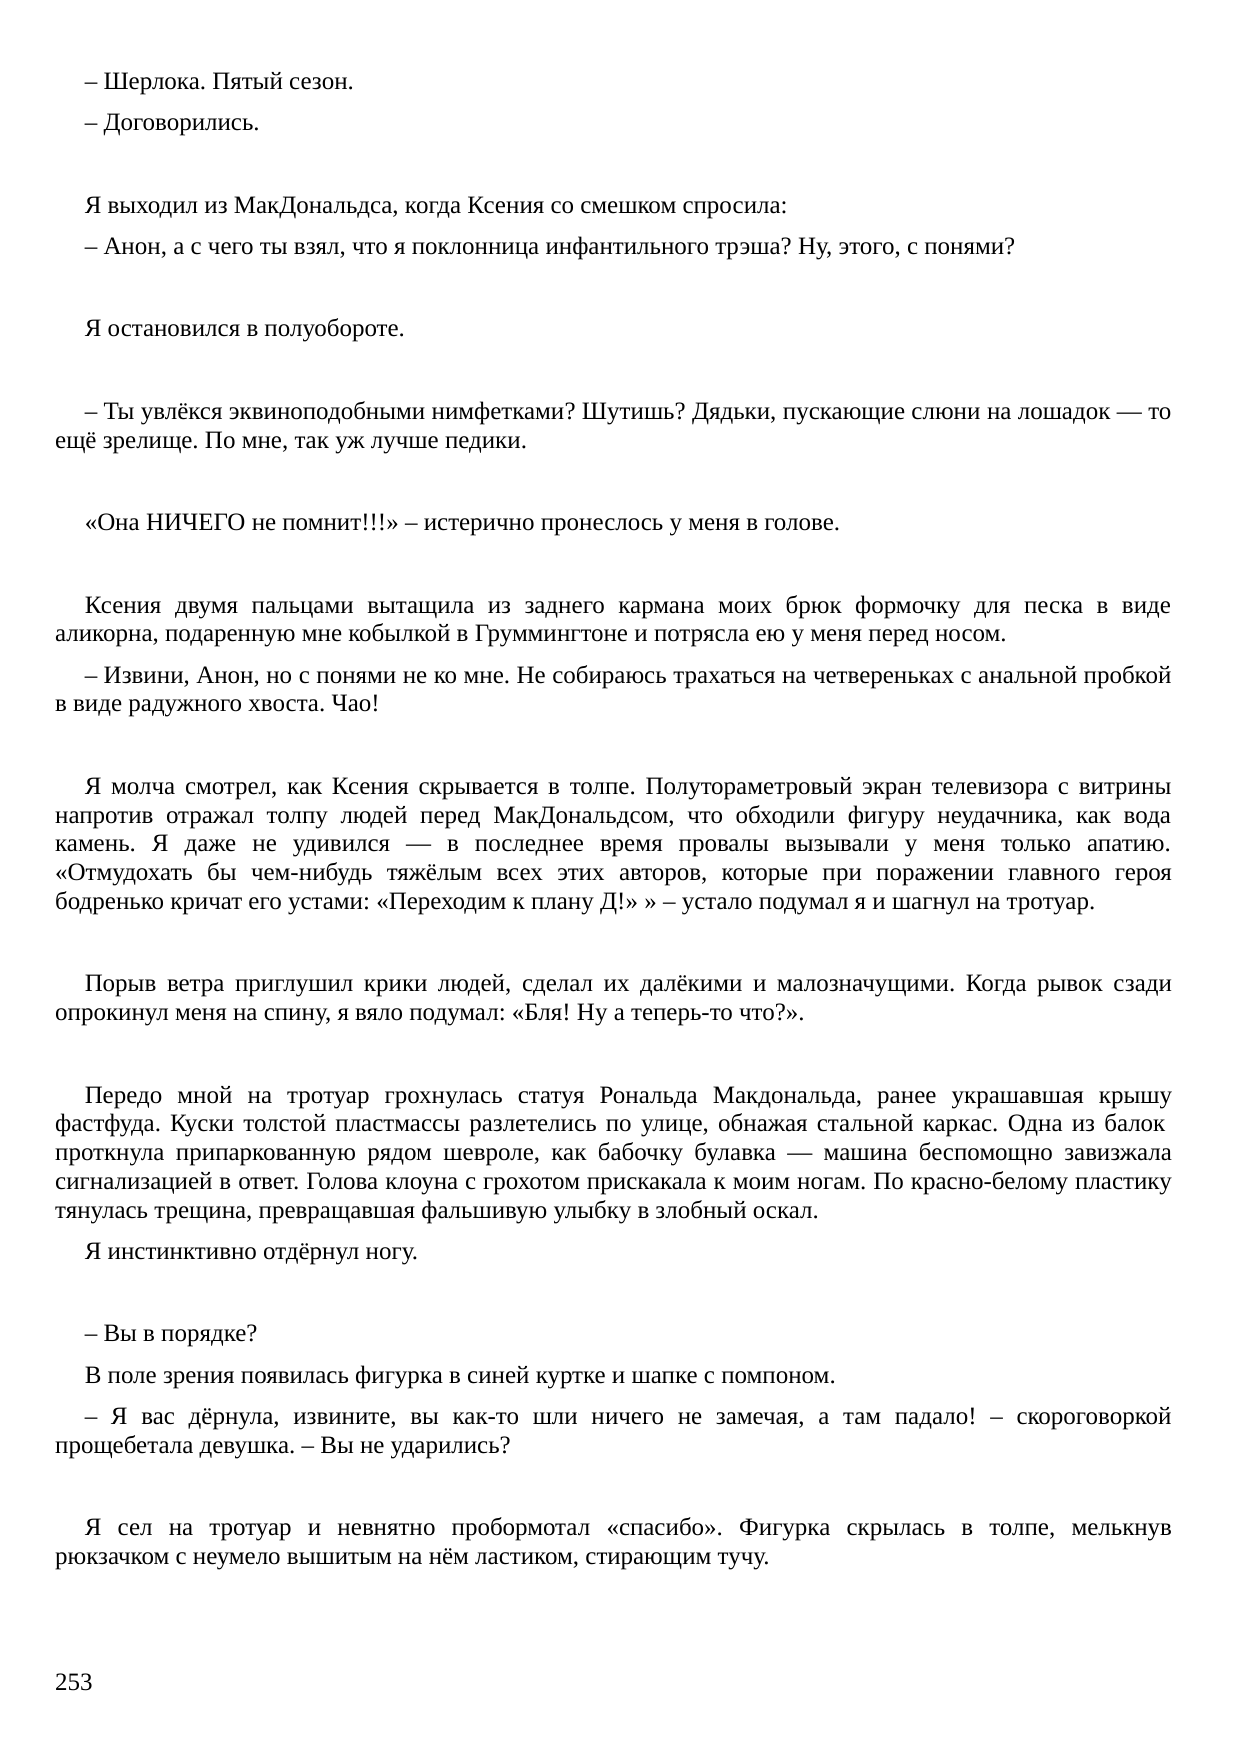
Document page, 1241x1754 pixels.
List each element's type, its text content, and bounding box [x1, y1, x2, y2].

text «Она НИЧЕГО не помнит!!!» – истерично пронеслось у меня в голове. [55, 507, 1173, 536]
text Я остановился в полуобороте. [55, 313, 1173, 342]
text – Вы в порядке? [55, 1318, 1173, 1347]
text Я выходил из МакДональдса, когда Ксения со смешком спросила: [55, 190, 1173, 218]
text – Извини, Анон, но с понями не ко мне. Не собираюсь трахаться на четвереньках с анальной пробкой в виде радужного хвоста. Чао! [55, 660, 1173, 717]
text Я инстинктивно отдёрнул ногу. [55, 1236, 1173, 1265]
text Ксения двумя пальцами вытащила из заднего кармана моих брюк формочку для песка в виде аликорна, подаренную мне кобылкой в Груммингтоне и потрясла ею у меня перед носом. [55, 590, 1173, 647]
text Порыв ветра приглушил крики людей, сделал их далёкими и малозначущими. Когда рывок сзади опрокинул меня на спину, я вяло подумал: «Бля! Ну а теперь-то что?». [55, 968, 1173, 1026]
text – Ты увлёкся эквиноподобными нимфетками? Шутишь? Дядьки, пускающие слюни на лошадок — то ещё зрелище. По мне, так уж лучше педики. [55, 396, 1173, 453]
text – Анон, а с чего ты взял, что я поклонница инфантильного трэша? Ну, этого, с понями? [55, 231, 1173, 260]
text Я сел на тротуар и невнятно пробормотал «спасибо». Фигурка скрылась в толпе, мелькнув рюкзачком с неумело вышитым на нём ластиком, стирающим тучу. [55, 1512, 1173, 1570]
text Я молча смотрел, как Ксения скрывается в толпе. Полутораметровый экран телевизора с витрины напротив отражал толпу людей перед МакДональдсом, что обходили фигуру неудачника, как вода камень. Я даже не удивился — в последнее время провалы вызывали у меня только апатию. «Отмудохать бы чем-нибудь тяжёлым всех этих авторов, которые при поражении главного героя бодренько кричат его устами: «Переходим к плану Д!» » – устало подумал я и шагнул на тротуар. [55, 771, 1173, 915]
text – Шерлока. Пятый сезон. [55, 66, 1173, 95]
text Передо мной на тротуар грохнулась статуя Рональда Макдональда, ранее украшавшая крышу фастфуда. Куски толстой пластмассы разлетелись по улице, обнажая стальной каркас. Одна из балок проткнула припаркованную рядом шевроле, как бабочку булавка — машина беспомощно завизжала сигнализацией в ответ. Голова клоуна с грохотом прискакала к моим ногам. По красно-белому пластику тянулась трещина, превращавшая фальшивую улыбку в злобный оскал. [55, 1080, 1173, 1223]
text – Я вас дёрнула, извините, вы как-то шли ничего не замечая, а там падало! – скороговоркой прощебетала девушка. – Вы не ударились? [55, 1401, 1173, 1458]
text – Договорились. [55, 107, 1173, 136]
text В поле зрения появилась фигурка в синей куртке и шапке с помпоном. [55, 1360, 1173, 1388]
